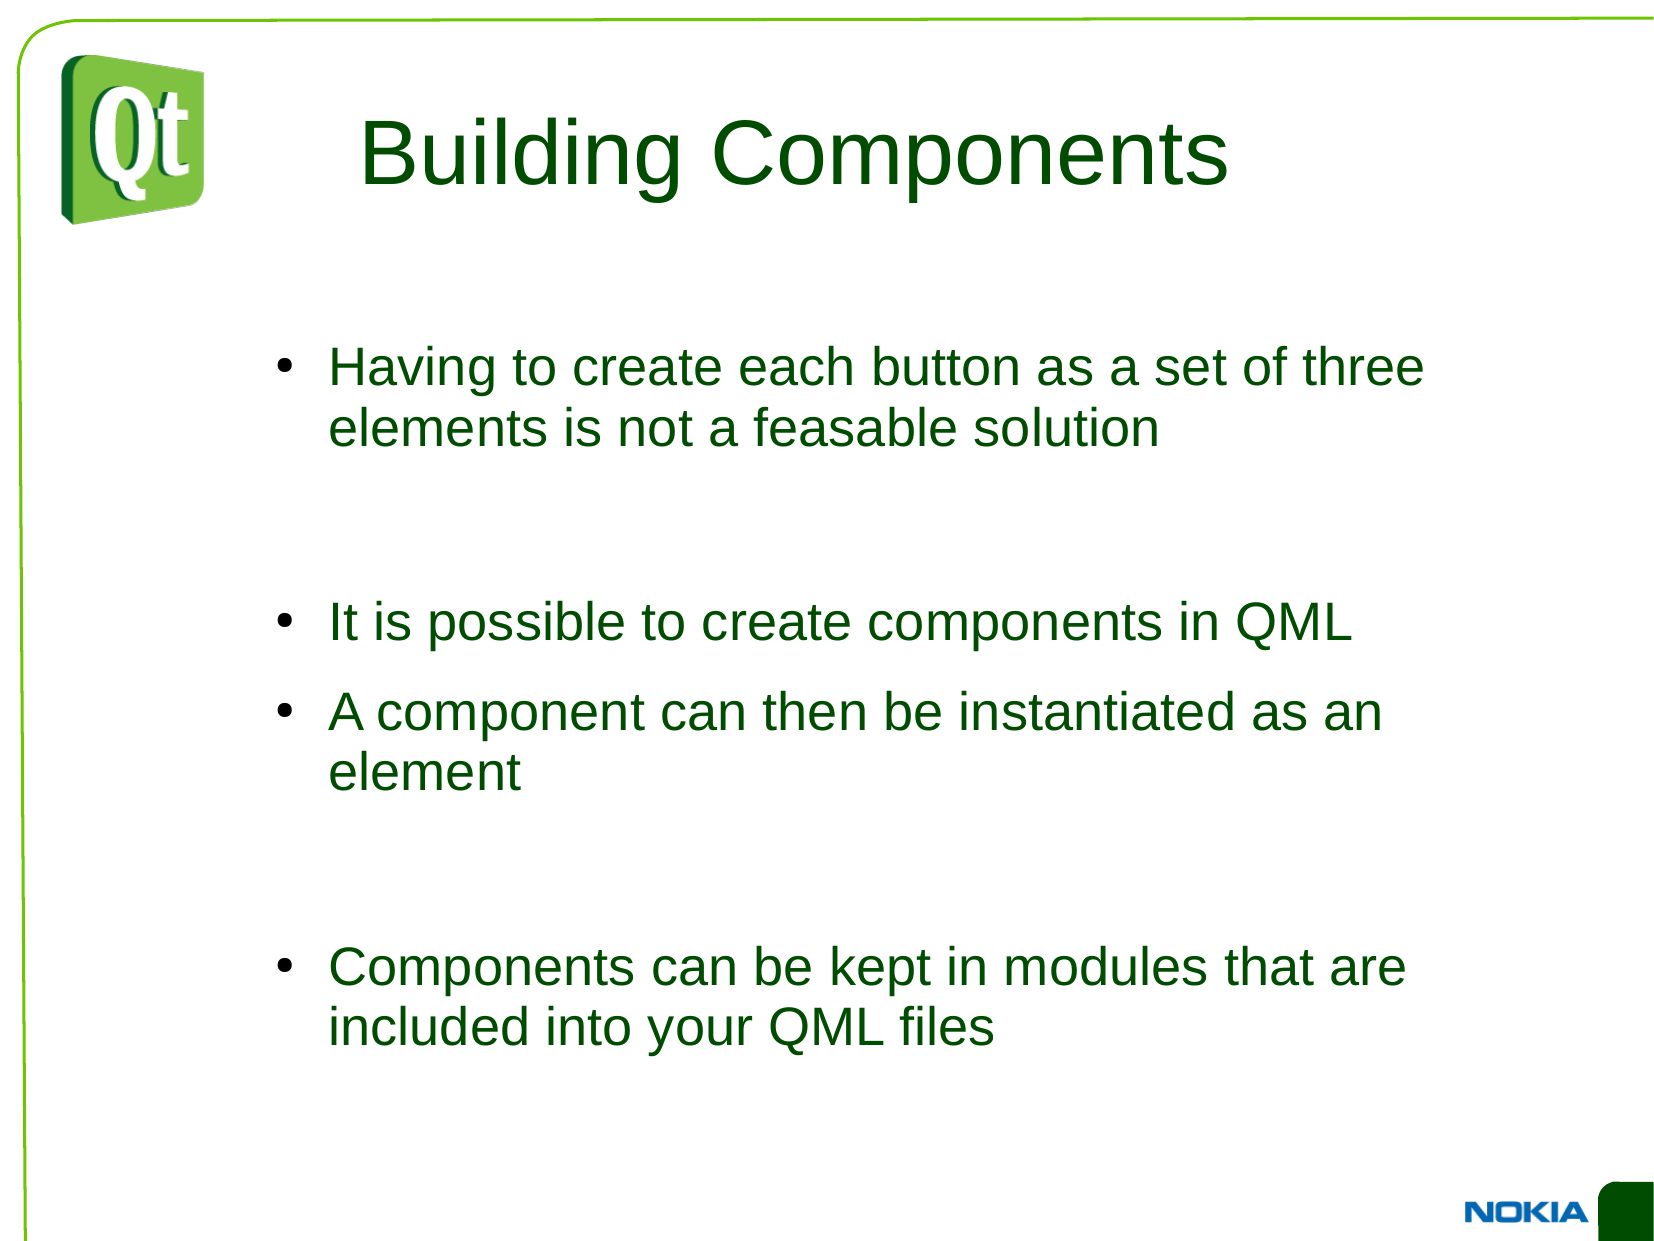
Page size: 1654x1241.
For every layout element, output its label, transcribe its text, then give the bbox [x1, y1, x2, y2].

picture [61, 55, 204, 225]
picture [1465, 1201, 1589, 1223]
title Building Components [257, 56, 1333, 250]
list Having to create each button as a set of three elements is not a feasable solution It is possible to create components in QML A component can then be instantiated as an element Components can be kept in modules that are included into your QML files [257, 336, 1577, 1141]
